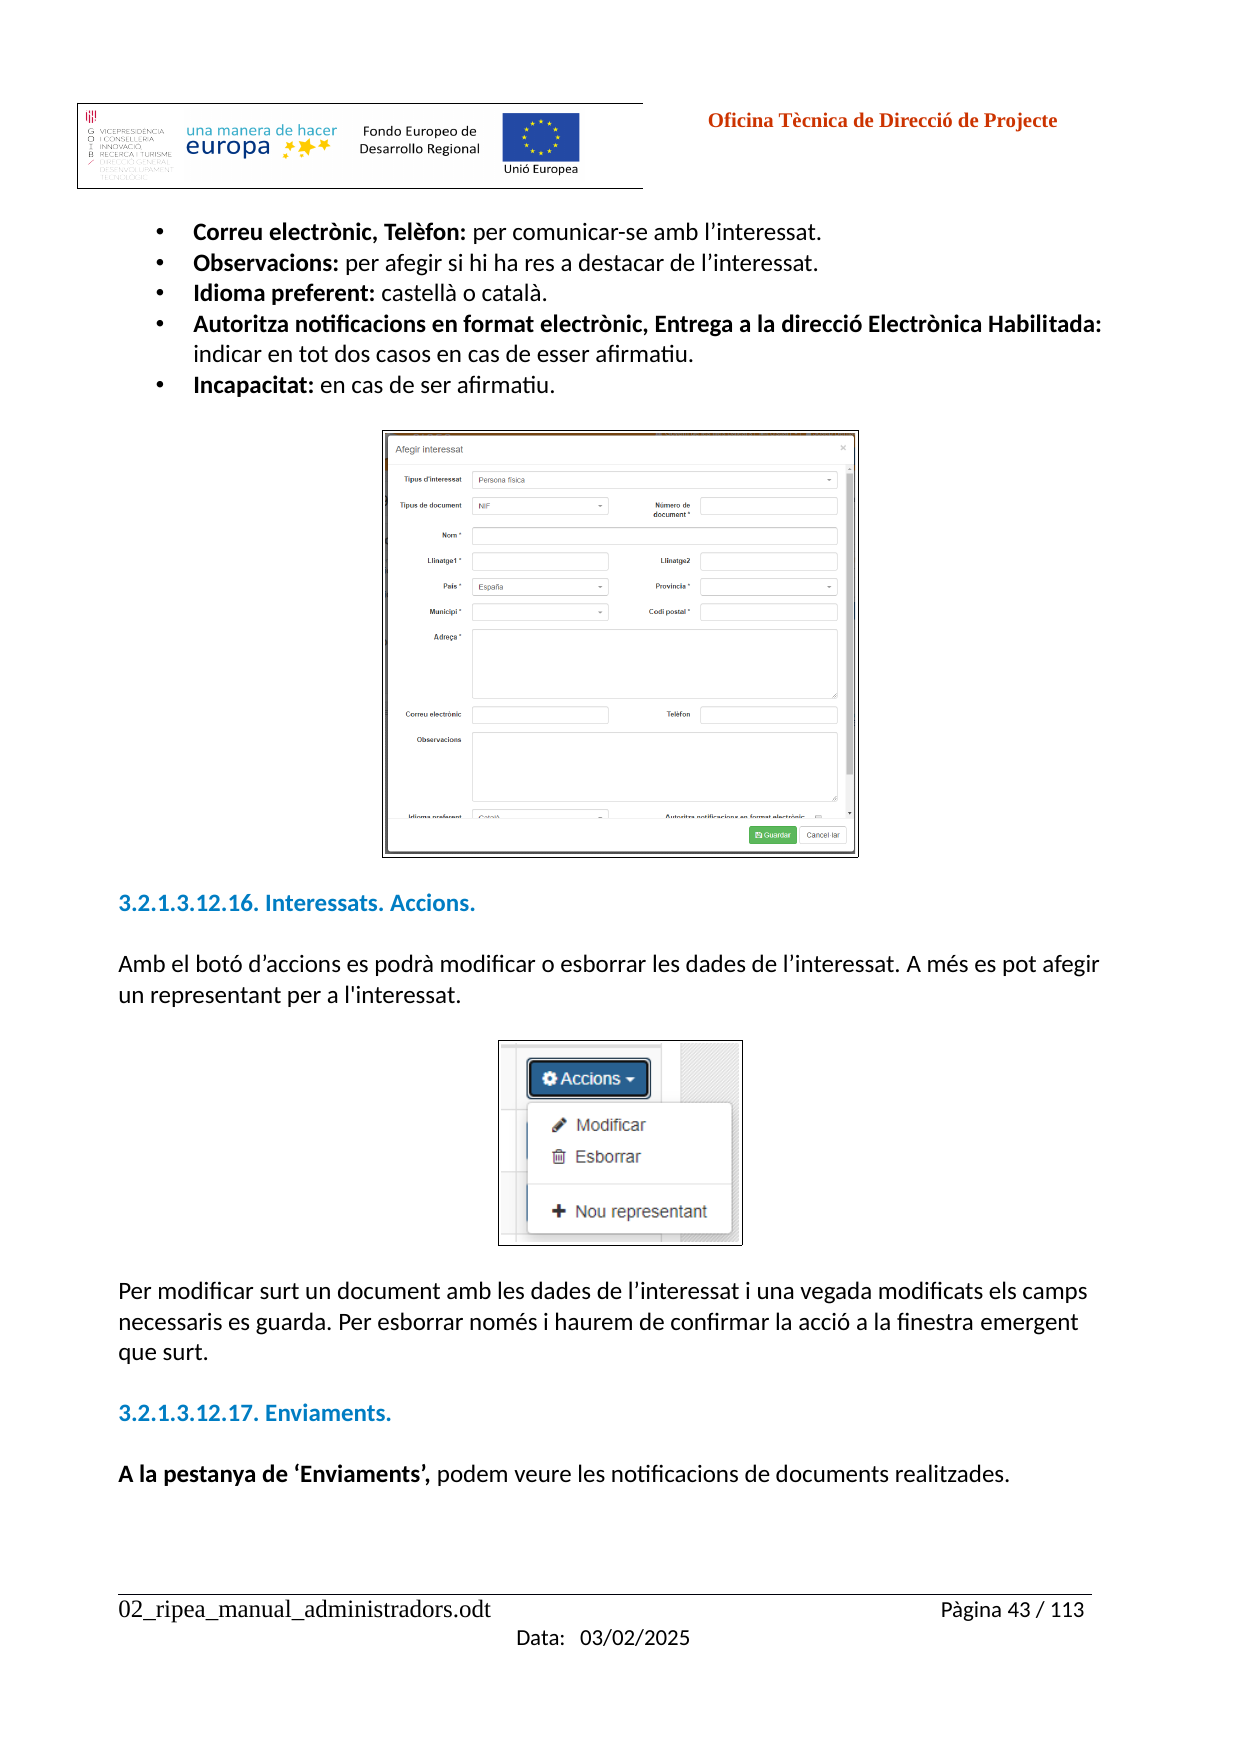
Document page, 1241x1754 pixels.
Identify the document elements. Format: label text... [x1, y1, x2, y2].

list Autoritza notificacions en format electrònic, Entrega a la direcció Electrònica Habilitada: indicar en tot dos casos en cas de esser afirmatiu. [156, 308, 1122, 369]
list Correu electrònic, Telèfon: per comunicar-se amb l’interessat. [156, 216, 1122, 247]
text Amb el botó d’accions es podrà modificar o esborrar les dades de l’interessat. A més es pot afegir un representant per a l'interessat. [118, 948, 1122, 1009]
picture [501, 1043, 739, 1242]
text A la pestanya de ‘Enviaments’, podem veure les notificacions de documents realitzades. [118, 1459, 1122, 1489]
picture [184, 108, 585, 182]
subtitle 3.2.1.3.12.16. Interessats. Accions. [118, 887, 1122, 918]
subtitle 3.2.1.3.12.17. Enviaments. [118, 1398, 1122, 1428]
list Incapacitat: en cas de ser afirmatiu. [156, 369, 1122, 399]
picture [82, 108, 178, 182]
list Idioma preferent: castellà o català. [156, 277, 1122, 308]
list Observacions: per afegir si hi ha res a destacar de l’interessat. [156, 247, 1122, 277]
picture [385, 433, 856, 854]
text Per modificar surt un document amb les dades de l’interessat i una vegada modificats els camps necessaris es guarda. Per esborrar només i haurem de confirmar la acció a la finestra emergent que surt. [118, 1276, 1122, 1367]
